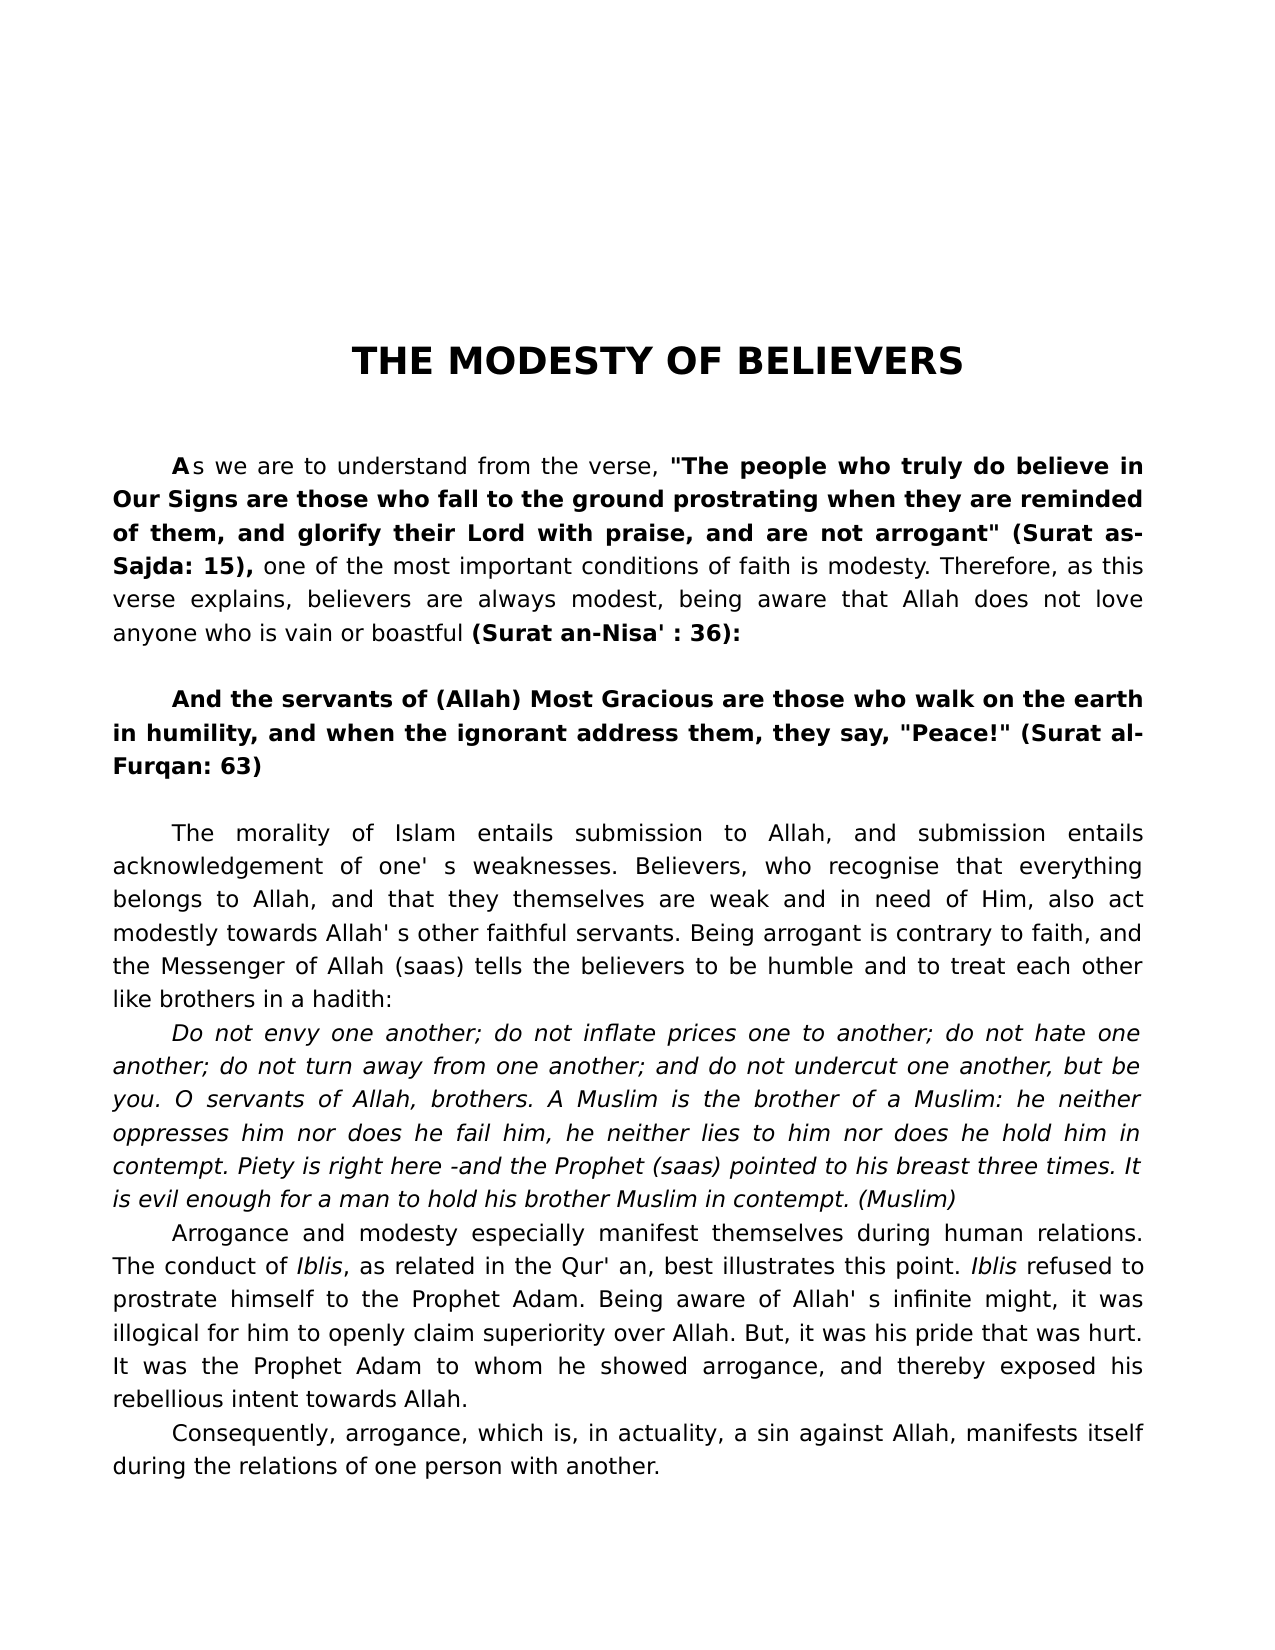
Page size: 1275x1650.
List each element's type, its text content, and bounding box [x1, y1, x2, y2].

text The morality of Islam entails submission to Allah, and submission entails acknowledgement of one' s weaknesses. Believers, who recognise that everything belongs to Allah, and that they themselves are weak and in need of Him, also act modestly towards Allah' s other faithful servants. Being arrogant is contrary to faith, and the Messenger of Allah (saas) tells the believers to be humble and to treat each other like brothers in a hadith: [112, 814, 1145, 1014]
text THE MODESTY OF BELIEVERS [112, 348, 1145, 381]
text And the servants of (Allah) Most Gracious are those who walk on the earth in humility, and when the ignorant address them, they say, "Peace!" (Surat al-Furqan: 63) [112, 681, 1145, 781]
text Do not envy one another; do not inflate prices one to another; do not hate one another; do not turn away from one another; and do not undercut one another, but be you. O servants of Allah, brothers. A Muslim is the brother of a Muslim: he neither oppresses him nor does he fail him, he neither lies to him nor does he hold him in contempt. Piety is right here -and the Prophet (saas) pointed to his breast three times. It is evil enough for a man to hold his brother Muslim in contempt. (Muslim) [112, 1014, 1145, 1214]
text Arrogance and modesty especially manifest themselves during human relations. The conduct of Iblis, as related in the Qur' an, best illustrates this point. Iblis refused to prostrate himself to the Prophet Adam. Being aware of Allah' s infinite might, it was illogical for him to openly claim superiority over Allah. But, it was his pride that was hurt. It was the Prophet Adam to whom he showed arrogance, and thereby exposed his rebellious intent towards Allah. [112, 1214, 1145, 1414]
text As we are to understand from the verse, "The people who truly do believe in Our Signs are those who fall to the ground prostrating when they are reminded of them, and glorify their Lord with praise, and are not arrogant" (Surat as-Sajda: 15), one of the most important conditions of faith is modesty. Therefore, as this verse explains, believers are always modest, being aware that Allah does not love anyone who is vain or boastful (Surat an-Nisa' : 36): [112, 448, 1145, 648]
text Consequently, arrogance, which is, in actuality, a sin against Allah, manifests itself during the relations of one person with another. [112, 1414, 1145, 1481]
